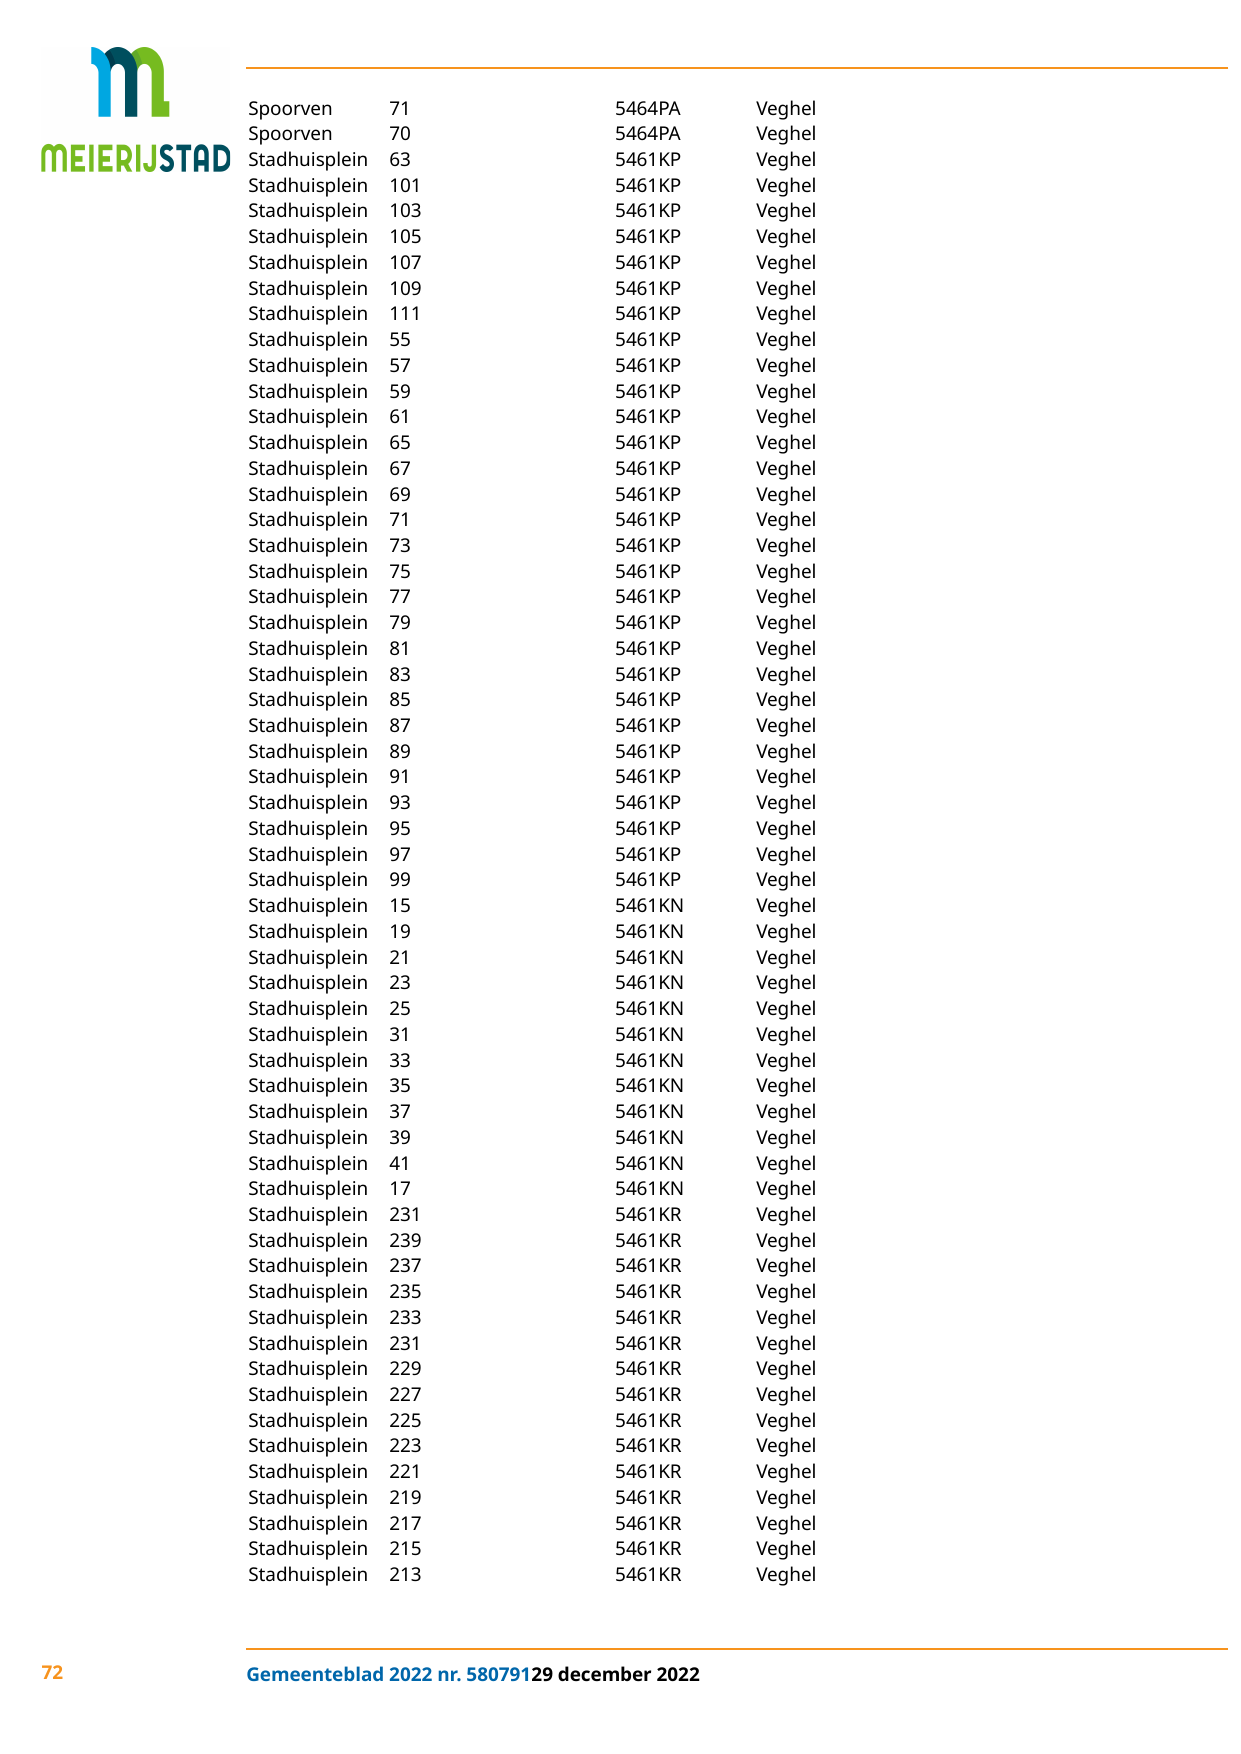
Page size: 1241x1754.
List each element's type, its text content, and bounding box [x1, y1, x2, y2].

table_cell 111 [389, 301, 558, 326]
table_cell 5461KN [615, 970, 756, 995]
table_cell 41 [389, 1150, 558, 1175]
table_cell [559, 172, 615, 198]
table_cell 89 [389, 738, 558, 764]
table_cell [559, 558, 615, 584]
table_cell 57 [389, 352, 558, 378]
table_cell [559, 506, 615, 532]
table_cell 5461KP [615, 198, 756, 223]
table_cell 61 [389, 404, 558, 429]
table_cell Veghel [756, 1098, 1010, 1124]
table_cell Stadhuisplein [248, 995, 389, 1021]
table_cell 5461KP [615, 790, 756, 815]
table_cell Veghel [756, 224, 1010, 249]
table_cell Veghel [756, 893, 1010, 918]
table_cell Stadhuisplein [248, 1047, 389, 1072]
table_cell Stadhuisplein [248, 1304, 389, 1330]
table_cell Veghel [756, 1253, 1010, 1278]
table_cell 103 [389, 198, 558, 223]
table_cell Stadhuisplein [248, 558, 389, 584]
table_cell Stadhuisplein [248, 275, 389, 301]
table_cell [559, 352, 615, 378]
table_cell Veghel [756, 712, 1010, 738]
table_cell [559, 1098, 615, 1124]
table_cell Stadhuisplein [248, 738, 389, 764]
table_cell 95 [389, 815, 558, 841]
table_cell 5464PA [615, 121, 756, 146]
table_cell 5461KN [615, 995, 756, 1021]
table_cell 73 [389, 532, 558, 558]
table_cell 5461KP [615, 301, 756, 326]
table_cell Veghel [756, 558, 1010, 584]
table_cell Stadhuisplein [248, 532, 389, 558]
table_cell Veghel [756, 506, 1010, 532]
table_cell Stadhuisplein [248, 1407, 389, 1433]
table_cell 221 [389, 1459, 558, 1484]
table_cell 213 [389, 1561, 558, 1587]
table_cell 5461KN [615, 918, 756, 944]
table_cell [559, 1484, 615, 1510]
table_cell Veghel [756, 1278, 1010, 1304]
table_cell [559, 1175, 615, 1201]
table_cell 227 [389, 1381, 558, 1407]
table_cell Stadhuisplein [248, 867, 389, 892]
table_cell 5461KP [615, 224, 756, 249]
table_cell Stadhuisplein [248, 893, 389, 918]
table_cell 5461KN [615, 1150, 756, 1175]
table_cell [559, 249, 615, 275]
table_cell 55 [389, 326, 558, 352]
table_cell Stadhuisplein [248, 1510, 389, 1536]
table_cell Stadhuisplein [248, 1278, 389, 1304]
table_cell Veghel [756, 1536, 1010, 1561]
table_cell 71 [389, 506, 558, 532]
table_cell 107 [389, 249, 558, 275]
table_cell Veghel [756, 532, 1010, 558]
table_cell 5461KR [615, 1407, 756, 1433]
table_cell 69 [389, 481, 558, 506]
table_cell 5461KP [615, 738, 756, 764]
table_cell Stadhuisplein [248, 687, 389, 712]
table_cell [559, 1073, 615, 1098]
table_cell 5461KN [615, 893, 756, 918]
table_cell [559, 455, 615, 481]
table_cell [559, 687, 615, 712]
table_cell Veghel [756, 790, 1010, 815]
table_cell 5461KP [615, 841, 756, 867]
table_cell Veghel [756, 146, 1010, 172]
table_cell Stadhuisplein [248, 1150, 389, 1175]
table_cell [559, 224, 615, 249]
table_cell [559, 429, 615, 455]
table_cell [559, 893, 615, 918]
table_cell [559, 1227, 615, 1253]
table_cell Veghel [756, 275, 1010, 301]
table_cell [559, 1510, 615, 1536]
table_cell 5464PA [615, 95, 756, 121]
table_cell Veghel [756, 1510, 1010, 1536]
table_cell 5461KP [615, 455, 756, 481]
table_cell 35 [389, 1073, 558, 1098]
table_cell [559, 481, 615, 506]
table_cell [559, 1407, 615, 1433]
table_cell 223 [389, 1433, 558, 1458]
table_cell 5461KP [615, 352, 756, 378]
table_cell 59 [389, 378, 558, 403]
table_cell 5461KN [615, 1047, 756, 1072]
table_cell [559, 790, 615, 815]
table_cell Stadhuisplein [248, 609, 389, 635]
table_cell 5461KP [615, 815, 756, 841]
table_cell 19 [389, 918, 558, 944]
table_cell Veghel [756, 661, 1010, 687]
table_cell 5461KP [615, 687, 756, 712]
table_cell 5461KP [615, 146, 756, 172]
table_cell Stadhuisplein [248, 661, 389, 687]
table_cell Stadhuisplein [248, 224, 389, 249]
table_cell 5461KN [615, 944, 756, 969]
table_cell [559, 712, 615, 738]
table_cell Stadhuisplein [248, 352, 389, 378]
table_cell 5461KR [615, 1433, 756, 1458]
table_cell 5461KR [615, 1510, 756, 1536]
table_cell Stadhuisplein [248, 1536, 389, 1561]
table_cell 215 [389, 1536, 558, 1561]
table_cell [559, 1381, 615, 1407]
table_cell 5461KR [615, 1536, 756, 1561]
table_cell Spoorven [248, 95, 389, 121]
table_cell 5461KP [615, 326, 756, 352]
table_cell [559, 326, 615, 352]
table_cell 237 [389, 1253, 558, 1278]
table_cell Veghel [756, 1561, 1010, 1587]
table_cell Stadhuisplein [248, 584, 389, 609]
table_cell 5461KP [615, 172, 756, 198]
table_cell Stadhuisplein [248, 764, 389, 789]
table_cell 5461KR [615, 1304, 756, 1330]
table_cell Veghel [756, 429, 1010, 455]
table_cell Veghel [756, 867, 1010, 892]
table_cell [559, 404, 615, 429]
table_cell 25 [389, 995, 558, 1021]
table_cell Veghel [756, 635, 1010, 661]
table_cell Stadhuisplein [248, 944, 389, 969]
table_cell 99 [389, 867, 558, 892]
table_cell 217 [389, 1510, 558, 1536]
table_cell 5461KN [615, 1098, 756, 1124]
table_cell 85 [389, 687, 558, 712]
table_cell 17 [389, 1175, 558, 1201]
table_cell [559, 1459, 615, 1484]
table_cell [559, 1433, 615, 1458]
table_cell [559, 532, 615, 558]
table_cell [559, 609, 615, 635]
table_cell Veghel [756, 1330, 1010, 1356]
table_cell Stadhuisplein [248, 815, 389, 841]
table_cell 219 [389, 1484, 558, 1510]
table_cell [559, 635, 615, 661]
table_cell Veghel [756, 198, 1010, 223]
table_cell Veghel [756, 1021, 1010, 1047]
table_cell [559, 1561, 615, 1587]
table_cell 83 [389, 661, 558, 687]
table_cell Stadhuisplein [248, 1253, 389, 1278]
table_cell 231 [389, 1330, 558, 1356]
table_cell 5461KN [615, 1124, 756, 1150]
table_cell 97 [389, 841, 558, 867]
table_cell 229 [389, 1356, 558, 1381]
table_cell [559, 1278, 615, 1304]
table_cell 5461KP [615, 404, 756, 429]
table_cell 5461KP [615, 764, 756, 789]
table_cell Stadhuisplein [248, 1561, 389, 1587]
table_cell 21 [389, 944, 558, 969]
table_cell 5461KP [615, 867, 756, 892]
table_cell 5461KR [615, 1561, 756, 1587]
table_cell 87 [389, 712, 558, 738]
table_cell 101 [389, 172, 558, 198]
table_cell Veghel [756, 1484, 1010, 1510]
table_cell Veghel [756, 172, 1010, 198]
table_cell 5461KP [615, 506, 756, 532]
table_cell Stadhuisplein [248, 1098, 389, 1124]
table_cell Stadhuisplein [248, 712, 389, 738]
table_cell Veghel [756, 1175, 1010, 1201]
table_cell [559, 378, 615, 403]
table_cell Veghel [756, 455, 1010, 481]
table_cell Stadhuisplein [248, 326, 389, 352]
table_cell 65 [389, 429, 558, 455]
table_cell Stadhuisplein [248, 1021, 389, 1047]
table_cell 23 [389, 970, 558, 995]
table_cell Stadhuisplein [248, 404, 389, 429]
table_cell Veghel [756, 121, 1010, 146]
table_cell Veghel [756, 841, 1010, 867]
table_cell Stadhuisplein [248, 1124, 389, 1150]
table_cell [559, 867, 615, 892]
table_cell [559, 275, 615, 301]
table_cell 231 [389, 1201, 558, 1227]
table_cell Veghel [756, 970, 1010, 995]
table_cell 67 [389, 455, 558, 481]
table_cell Veghel [756, 1407, 1010, 1433]
table_cell Stadhuisplein [248, 1330, 389, 1356]
table_cell Stadhuisplein [248, 841, 389, 867]
table_cell Veghel [756, 1201, 1010, 1227]
table_cell 5461KR [615, 1278, 756, 1304]
table_cell Veghel [756, 404, 1010, 429]
table_cell Stadhuisplein [248, 1356, 389, 1381]
table_cell Veghel [756, 687, 1010, 712]
table_cell [559, 738, 615, 764]
table_cell 77 [389, 584, 558, 609]
table_cell 5461KR [615, 1227, 756, 1253]
table_cell Veghel [756, 1381, 1010, 1407]
table_cell Stadhuisplein [248, 455, 389, 481]
table_cell Veghel [756, 1433, 1010, 1458]
table_cell 15 [389, 893, 558, 918]
table_cell [559, 198, 615, 223]
picture [41, 47, 231, 172]
table_cell 5461KR [615, 1356, 756, 1381]
table_cell 5461KP [615, 584, 756, 609]
table_cell 5461KR [615, 1381, 756, 1407]
table_cell 5461KR [615, 1330, 756, 1356]
table_cell 81 [389, 635, 558, 661]
table_cell Veghel [756, 352, 1010, 378]
table_cell [559, 1536, 615, 1561]
table_cell 233 [389, 1304, 558, 1330]
table_cell Stadhuisplein [248, 1484, 389, 1510]
table_cell Stadhuisplein [248, 301, 389, 326]
table_cell 5461KR [615, 1253, 756, 1278]
table_cell Stadhuisplein [248, 198, 389, 223]
table_cell Veghel [756, 1459, 1010, 1484]
table_cell [559, 995, 615, 1021]
table_cell Veghel [756, 918, 1010, 944]
table_cell Stadhuisplein [248, 790, 389, 815]
table_cell Veghel [756, 995, 1010, 1021]
table_cell Veghel [756, 481, 1010, 506]
table_cell Veghel [756, 1047, 1010, 1072]
table_cell 235 [389, 1278, 558, 1304]
table_cell Veghel [756, 1073, 1010, 1098]
table_cell Veghel [756, 944, 1010, 969]
table_cell 109 [389, 275, 558, 301]
table_cell 33 [389, 1047, 558, 1072]
table_cell 5461KP [615, 558, 756, 584]
table_cell 93 [389, 790, 558, 815]
table_cell 5461KP [615, 275, 756, 301]
table_cell 63 [389, 146, 558, 172]
table_cell Veghel [756, 1356, 1010, 1381]
table_cell [559, 95, 615, 121]
table_cell 5461KP [615, 378, 756, 403]
table_cell Stadhuisplein [248, 481, 389, 506]
table_cell Stadhuisplein [248, 429, 389, 455]
table_cell 91 [389, 764, 558, 789]
table_cell Veghel [756, 249, 1010, 275]
table_cell [559, 146, 615, 172]
table_cell Veghel [756, 609, 1010, 635]
table_cell Stadhuisplein [248, 172, 389, 198]
table_cell 239 [389, 1227, 558, 1253]
table_cell 5461KP [615, 609, 756, 635]
table_cell [559, 1201, 615, 1227]
table_cell Veghel [756, 764, 1010, 789]
table_cell Veghel [756, 1124, 1010, 1150]
table_cell 5461KP [615, 661, 756, 687]
table_cell 105 [389, 224, 558, 249]
table_cell [559, 1330, 615, 1356]
table_cell [559, 1356, 615, 1381]
table_cell Veghel [756, 1227, 1010, 1253]
table_cell 39 [389, 1124, 558, 1150]
table_cell Stadhuisplein [248, 146, 389, 172]
table_cell Stadhuisplein [248, 1073, 389, 1098]
table_cell [559, 764, 615, 789]
table_cell Veghel [756, 1150, 1010, 1175]
table_cell [559, 970, 615, 995]
table_cell Veghel [756, 815, 1010, 841]
table_cell [559, 1150, 615, 1175]
table_cell Stadhuisplein [248, 1201, 389, 1227]
table_cell Stadhuisplein [248, 1459, 389, 1484]
table_cell [559, 1047, 615, 1072]
table_cell 70 [389, 121, 558, 146]
table_cell [559, 1021, 615, 1047]
table_cell [559, 661, 615, 687]
table_cell Stadhuisplein [248, 1433, 389, 1458]
table_cell Veghel [756, 378, 1010, 403]
table_cell 5461KR [615, 1484, 756, 1510]
table_cell Veghel [756, 326, 1010, 352]
table_cell [559, 815, 615, 841]
table_cell 5461KP [615, 635, 756, 661]
table_cell 37 [389, 1098, 558, 1124]
table_cell Stadhuisplein [248, 378, 389, 403]
table_cell [559, 1124, 615, 1150]
table_cell Veghel [756, 301, 1010, 326]
table_cell Stadhuisplein [248, 1175, 389, 1201]
table_cell 5461KP [615, 712, 756, 738]
table_cell [559, 301, 615, 326]
table_cell 75 [389, 558, 558, 584]
table_cell 5461KP [615, 249, 756, 275]
table_cell Spoorven [248, 121, 389, 146]
table_cell 225 [389, 1407, 558, 1433]
table_cell Stadhuisplein [248, 970, 389, 995]
table_cell Stadhuisplein [248, 1381, 389, 1407]
table_cell 31 [389, 1021, 558, 1047]
table_cell [559, 1304, 615, 1330]
table_cell 79 [389, 609, 558, 635]
table_cell 5461KN [615, 1021, 756, 1047]
table_cell 5461KN [615, 1175, 756, 1201]
table_cell 71 [389, 95, 558, 121]
table_cell Veghel [756, 738, 1010, 764]
table_cell Stadhuisplein [248, 249, 389, 275]
table_cell Stadhuisplein [248, 918, 389, 944]
table_cell 5461KP [615, 481, 756, 506]
table_cell [559, 841, 615, 867]
table_cell Veghel [756, 584, 1010, 609]
table_cell [559, 584, 615, 609]
table_cell [559, 1253, 615, 1278]
table_cell [559, 121, 615, 146]
table_cell Stadhuisplein [248, 506, 389, 532]
table_cell Veghel [756, 1304, 1010, 1330]
table_cell 5461KP [615, 532, 756, 558]
table_cell 5461KN [615, 1073, 756, 1098]
table_cell 5461KR [615, 1201, 756, 1227]
table_cell 5461KR [615, 1459, 756, 1484]
table_cell Stadhuisplein [248, 1227, 389, 1253]
table_cell 5461KP [615, 429, 756, 455]
table_cell [559, 944, 615, 969]
table_cell Veghel [756, 95, 1010, 121]
table_cell Stadhuisplein [248, 635, 389, 661]
table_cell [559, 918, 615, 944]
